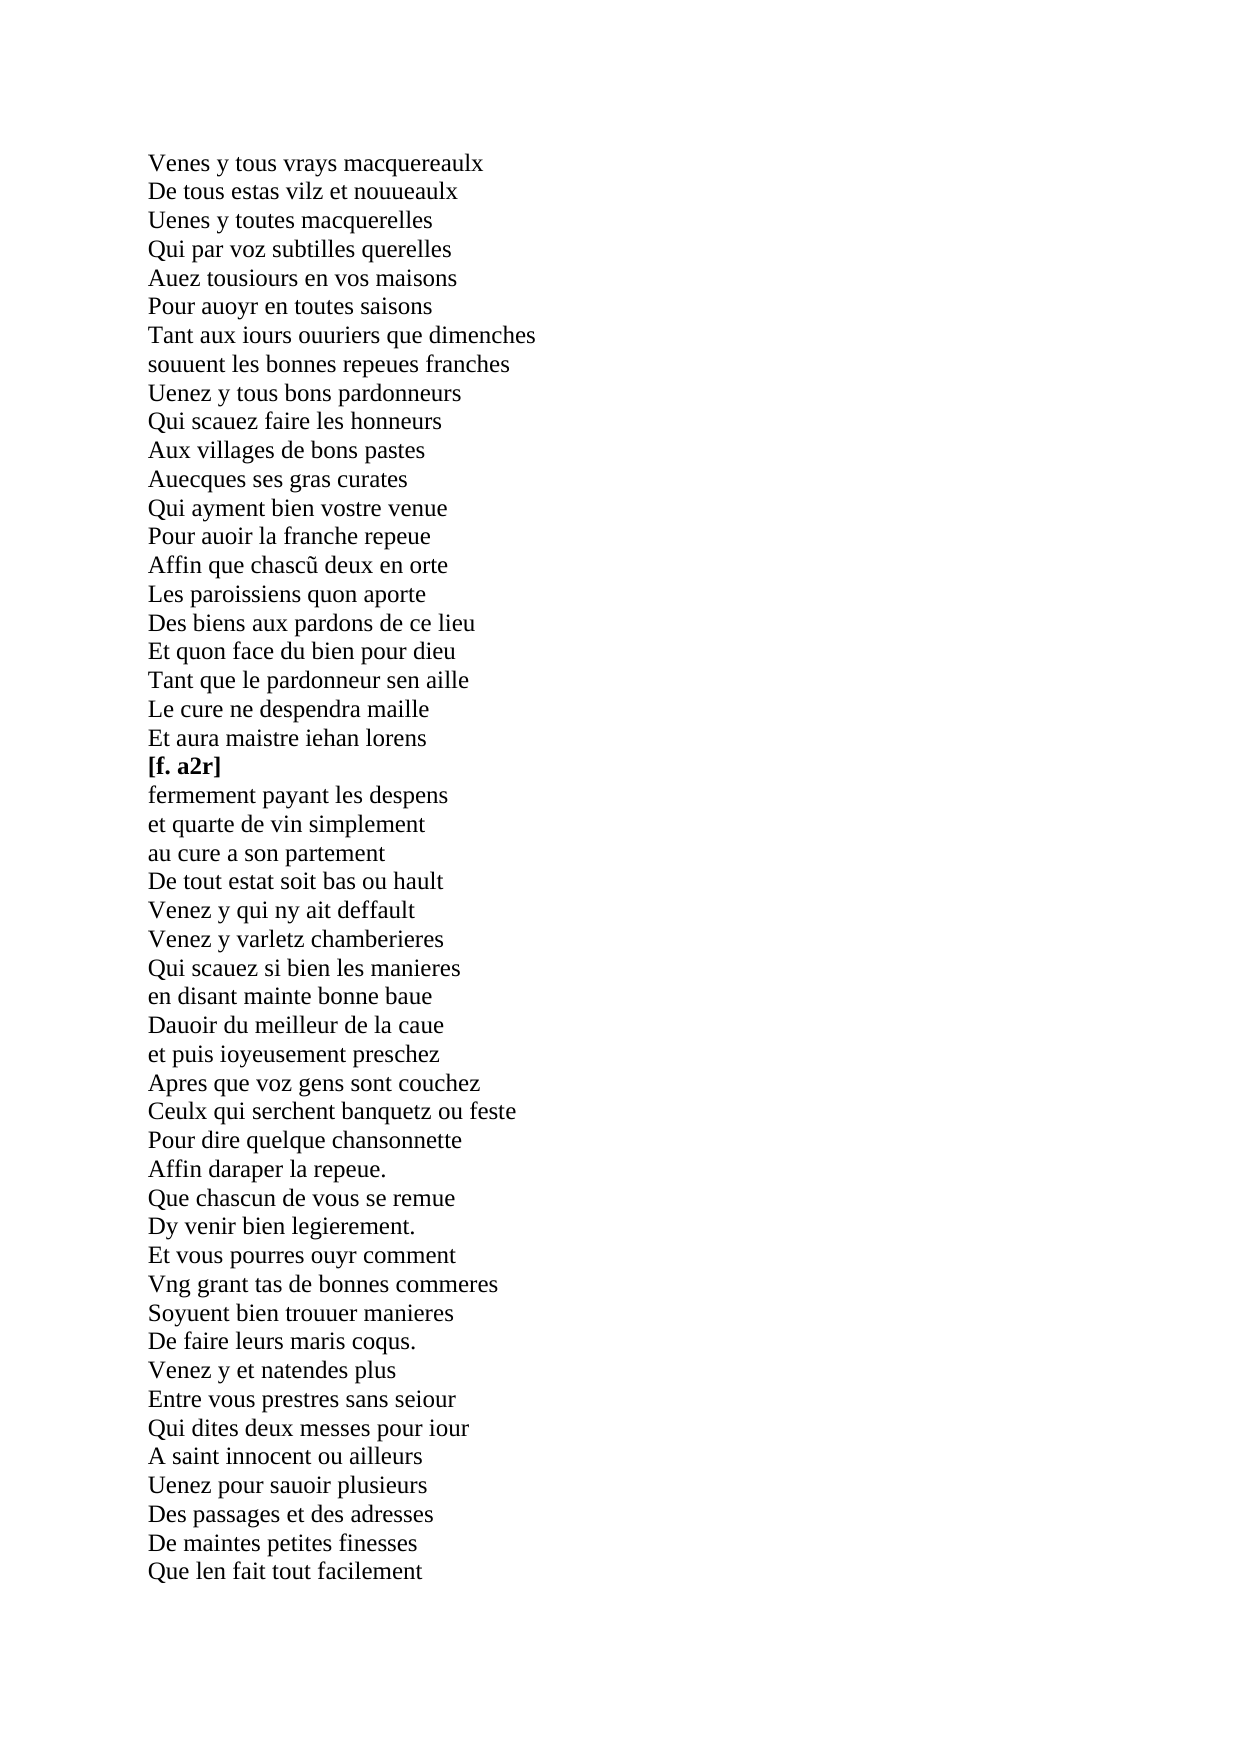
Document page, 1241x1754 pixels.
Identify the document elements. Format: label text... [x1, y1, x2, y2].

text Affin daraper la repeue. [148, 1154, 1093, 1183]
text Qui scauez faire les honneurs [148, 406, 1093, 435]
text Venez y qui ny ait deffault [148, 895, 1093, 924]
text Pour auoyr en toutes saisons [148, 291, 1093, 320]
text Qui scauez si bien les manieres [148, 953, 1093, 981]
text Tant que le pardonneur sen aille [148, 665, 1093, 694]
text Des biens aux pardons de ce lieu [148, 608, 1093, 636]
text Et aura maistre iehan lorens [148, 723, 1093, 751]
text Le cure ne despendra maille [148, 694, 1093, 723]
text Et quon face du bien pour dieu [148, 636, 1093, 665]
text Uenes y toutes macquerelles [148, 205, 1093, 234]
text De faire leurs maris coqus. [148, 1326, 1093, 1355]
text Des passages et des adresses [148, 1499, 1093, 1528]
text Aux villages de bons pastes [148, 435, 1093, 464]
text Pour dire quelque chansonnette [148, 1125, 1093, 1154]
text Qui par voz subtilles querelles [148, 234, 1093, 263]
text Ceulx qui serchent banquetz ou feste [148, 1096, 1093, 1125]
text Apres que voz gens sont couchez [148, 1068, 1093, 1096]
text Qui ayment bien vostre venue [148, 493, 1093, 521]
text Vng grant tas de bonnes commeres [148, 1269, 1093, 1298]
text Tant aux iours ouuriers que dimenches [148, 320, 1093, 349]
text Venez y varletz chamberieres [148, 924, 1093, 953]
text fermement payant les despens [148, 780, 1093, 809]
text au cure a son partement [148, 838, 1093, 866]
text Uenez y tous bons pardonneurs [148, 378, 1093, 406]
text Affin que chascũ deux en orte [148, 550, 1093, 579]
text A saint innocent ou ailleurs [148, 1441, 1093, 1470]
text Entre vous prestres sans seiour [148, 1384, 1093, 1413]
text Venes y tous vrays macquereaulx [148, 148, 1093, 176]
text en disant mainte bonne baue [148, 981, 1093, 1010]
text Que len fait tout facilement [148, 1556, 1093, 1585]
text Auecques ses gras curates [148, 464, 1093, 493]
text et quarte de vin simplement [148, 809, 1093, 838]
text souuent les bonnes repeues franches [148, 349, 1093, 378]
text Dy venir bien legierement. [148, 1211, 1093, 1240]
text Venez y et natendes plus [148, 1355, 1093, 1384]
text Qui dites deux messes pour iour [148, 1413, 1093, 1441]
text Uenez pour sauoir plusieurs [148, 1470, 1093, 1499]
text Soyuent bien trouuer manieres [148, 1298, 1093, 1326]
text et puis ioyeusement preschez [148, 1039, 1093, 1068]
text De tout estat soit bas ou hault [148, 866, 1093, 895]
text Auez tousiours en vos maisons [148, 263, 1093, 291]
text De maintes petites finesses [148, 1528, 1093, 1556]
text Dauoir du meilleur de la caue [148, 1010, 1093, 1039]
text Les paroissiens quon aporte [148, 579, 1093, 608]
text Et vous pourres ouyr comment [148, 1240, 1093, 1269]
text Que chascun de vous se remue [148, 1183, 1093, 1211]
text De tous estas vilz et nouueaulx [148, 176, 1093, 205]
text Pour auoir la franche repeue [148, 521, 1093, 550]
text [f. a2r] [148, 751, 1093, 780]
